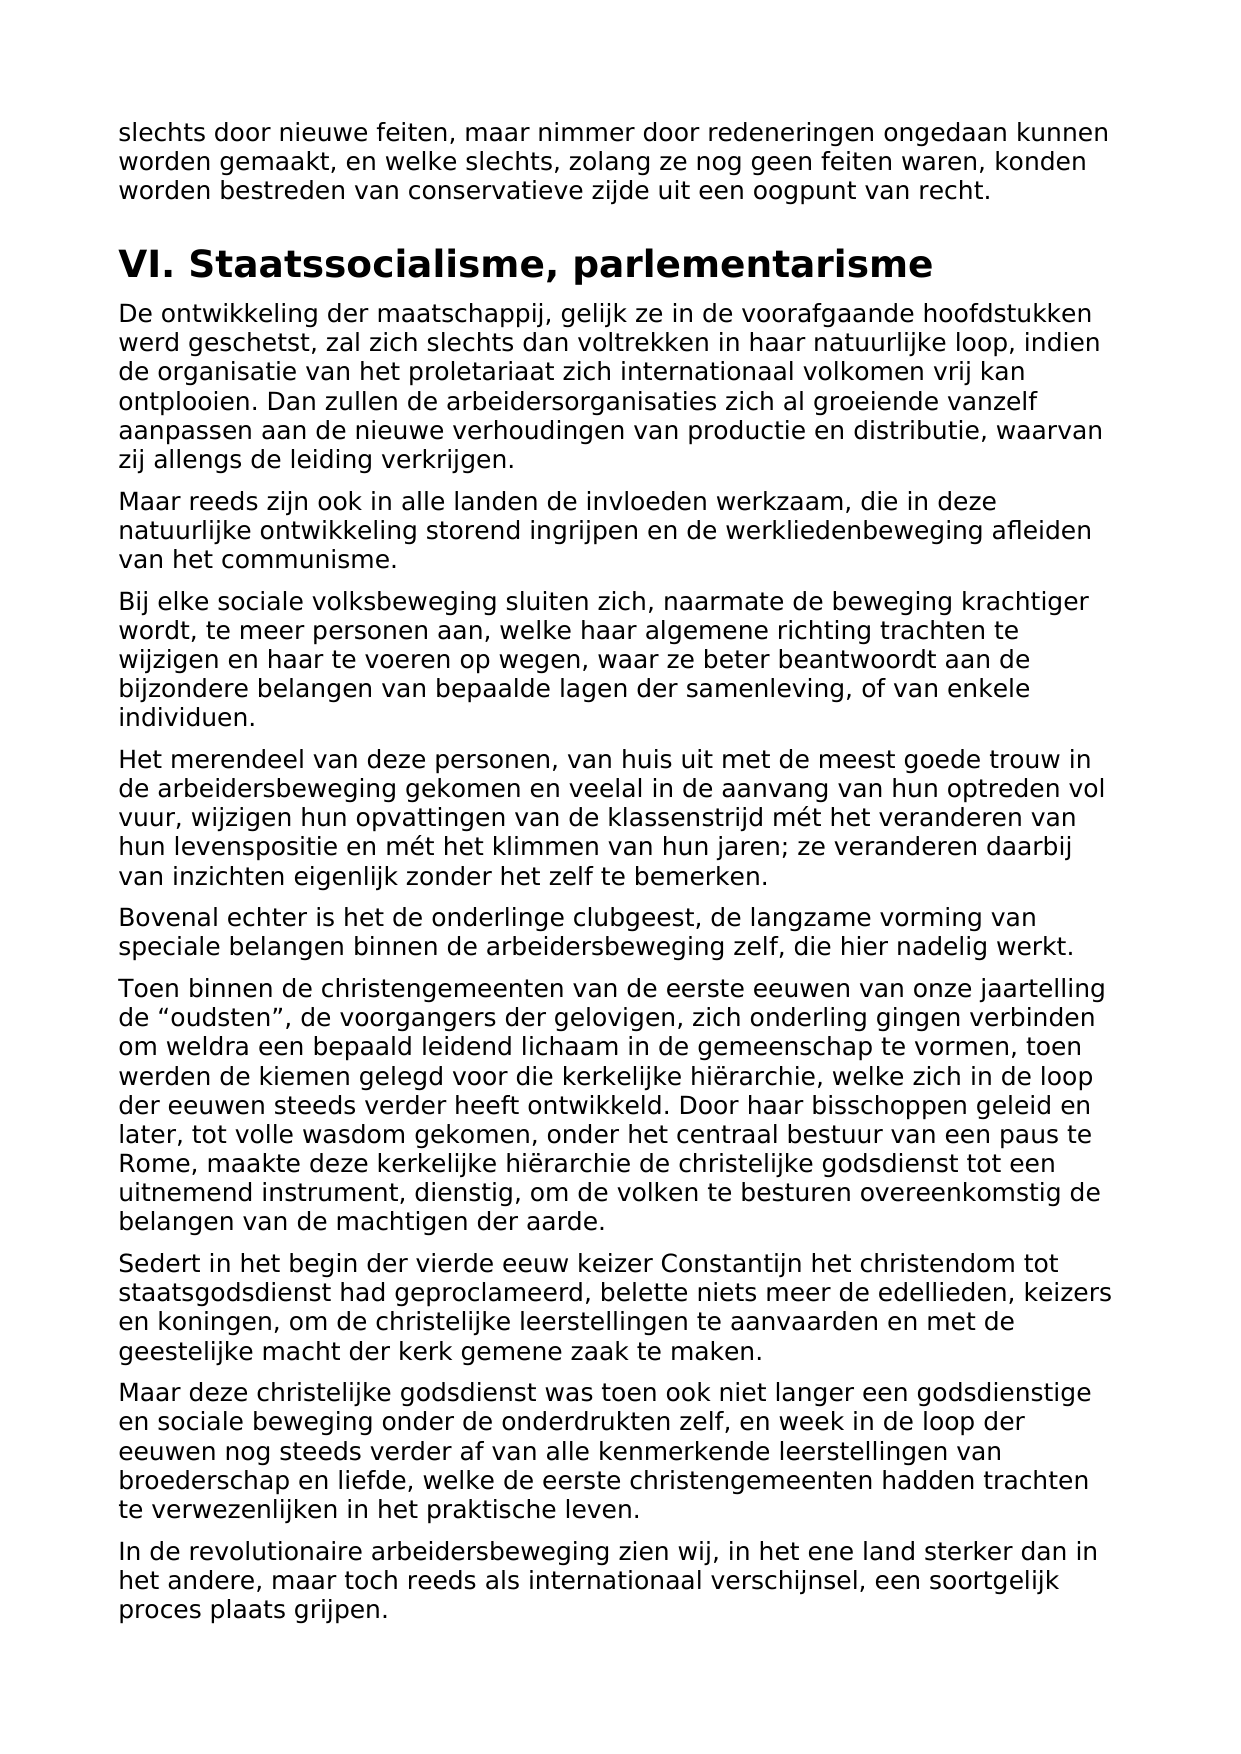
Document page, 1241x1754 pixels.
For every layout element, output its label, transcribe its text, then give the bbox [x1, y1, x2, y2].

text Maar reeds zijn ook in alle landen de invloeden werkzaam, die in deze natuurlijke ontwikkeling storend ingrijpen en de werkliedenbeweging afleiden van het communisme. [118, 487, 1122, 574]
text In de revolutionaire arbeidersbeweging zien wij, in het ene land sterker dan in het andere, maar toch reeds als internationaal verschijnsel, een soortgelijk proces plaats grijpen. [118, 1537, 1122, 1624]
text Het merendeel van deze personen, van huis uit met de meest goede trouw in de arbeidersbeweging gekomen en veelal in de aanvang van hun optreden vol vuur, wijzigen hun opvattingen van de klassenstrijd mét het veranderen van hun levenspositie en mét het klimmen van hun jaren; ze veranderen daarbij van inzichten eigenlijk zonder het zelf te bemerken. [118, 745, 1122, 891]
text Bij elke sociale volksbeweging sluiten zich, naarmate de beweging krachtiger wordt, te meer personen aan, welke haar algemene richting trachten te wijzigen en haar te voeren op wegen, waar ze beter beantwoordt aan de bijzondere belangen van bepaalde lagen der samenleving, of van enkele individuen. [118, 587, 1122, 733]
text slechts door nieuwe feiten, maar nimmer door redeneringen ongedaan kunnen worden gemaakt, en welke slechts, zolang ze nog geen feiten waren, konden worden bestreden van conservatieve zijde uit een oogpunt van recht. [118, 118, 1122, 206]
subtitle VI. Staatssocialisme, parlementarisme [118, 243, 1122, 287]
text De ontwikkeling der maatschappij, gelijk ze in de voorafgaande hoofdstukken werd geschetst, zal zich slechts dan voltrekken in haar natuurlijke loop, indien de organisatie van het proletariaat zich internationaal volkomen vrij kan ontplooien. Dan zullen de arbeidersorganisaties zich al groeiende vanzelf aanpassen aan de nieuwe verhoudingen van productie en distributie, waarvan zij allengs de leiding verkrijgen. [118, 299, 1122, 474]
text Bovenal echter is het de onderlinge clubgeest, de langzame vorming van speciale belangen binnen de arbeidersbeweging zelf, die hier nadelig werkt. [118, 903, 1122, 962]
text Toen binnen de christengemeenten van de eerste eeuwen van onze jaartelling de “oudsten”, de voorgangers der gelovigen, zich onderling gingen verbinden om weldra een bepaald leidend lichaam in de gemeenschap te vormen, toen werden de kiemen gelegd voor die kerkelijke hiërarchie, welke zich in de loop der eeuwen steeds verder heeft ontwikkeld. Door haar bisschoppen geleid en later, tot volle wasdom gekomen, onder het centraal bestuur van een paus te Rome, maakte deze kerkelijke hiërarchie de christelijke godsdienst tot een uitnemend instrument, dienstig, om de volken te besturen overeenkomstig de belangen van de machtigen der aarde. [118, 974, 1122, 1237]
text Sedert in het begin der vierde eeuw keizer Constantijn het christendom tot staatsgodsdienst had geproclameerd, belette niets meer de edellieden, keizers en koningen, om de christelijke leerstellingen te aanvaarden en met de geestelijke macht der kerk gemene zaak te maken. [118, 1249, 1122, 1366]
text Maar deze christelijke godsdienst was toen ook niet langer een godsdienstige en sociale beweging onder de onderdrukten zelf, en week in de loop der eeuwen nog steeds verder af van alle kenmerkende leerstellingen van broederschap en liefde, welke de eerste christengemeenten hadden trachten te verwezenlijken in het praktische leven. [118, 1378, 1122, 1524]
